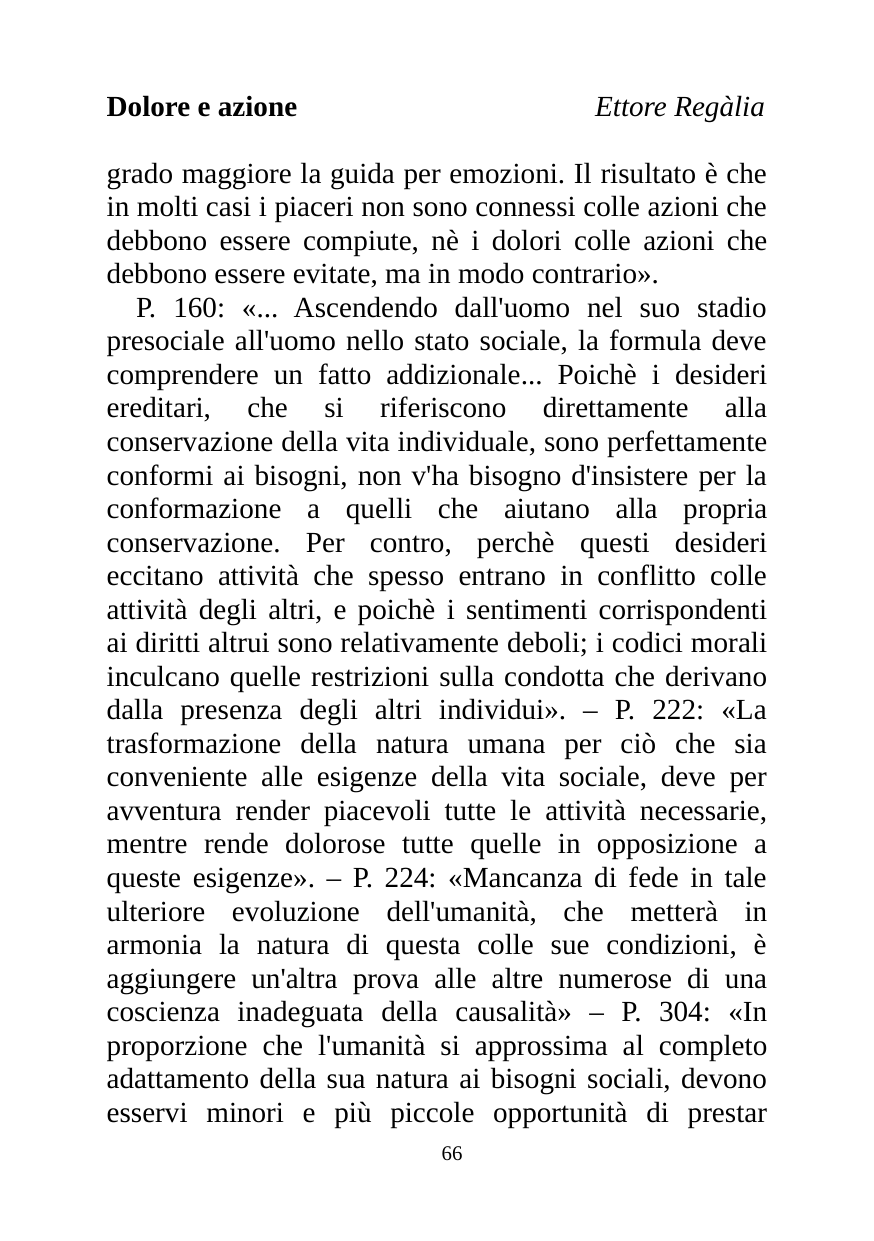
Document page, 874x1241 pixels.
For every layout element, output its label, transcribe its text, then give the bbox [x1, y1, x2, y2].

text grado maggiore la guida per emozioni. Il risultato è che in molti casi i piaceri non sono connessi colle azioni che debbono essere compiute, nè i dolori colle azioni che debbono essere evitate, ma in modo contrario». [106, 156, 768, 290]
text P. 160: «... Ascendendo dall'uomo nel suo stadio presociale all'uomo nello stato sociale, la formula deve comprendere un fatto addizionale... Poichè i desideri ereditari, che si riferiscono direttamente alla conservazione della vita individuale, sono perfettamente conformi ai bisogni, non v'ha bisogno d'insistere per la conformazione a quelli che aiutano alla propria conservazione. Per contro, perchè questi desideri eccitano attività che spesso entrano in conflitto colle attività degli altri, e poichè i sentimenti corrispondenti ai diritti altrui sono relativamente deboli; i codici morali inculcano quelle restrizioni sulla condotta che derivano dalla presenza degli altri individui». – P. 222: «La trasformazione della natura umana per ciò che sia conveniente alle esigenze della vita sociale, deve per avventura render piacevoli tutte le attività necessarie, mentre rende dolorose tutte quelle in opposizione a queste esigenze». – P. 224: «Mancanza di fede in tale ulteriore evoluzione dell'umanità, che metterà in armonia la natura di questa colle sue condizioni, è aggiungere un'altra prova alle altre numerose di una coscienza inadeguata della causalità» – P. 304: «In proporzione che l'umanità si approssima al completo adattamento della sua natura ai bisogni sociali, devono esservi minori e più piccole opportunità di prestar [106, 290, 768, 1128]
